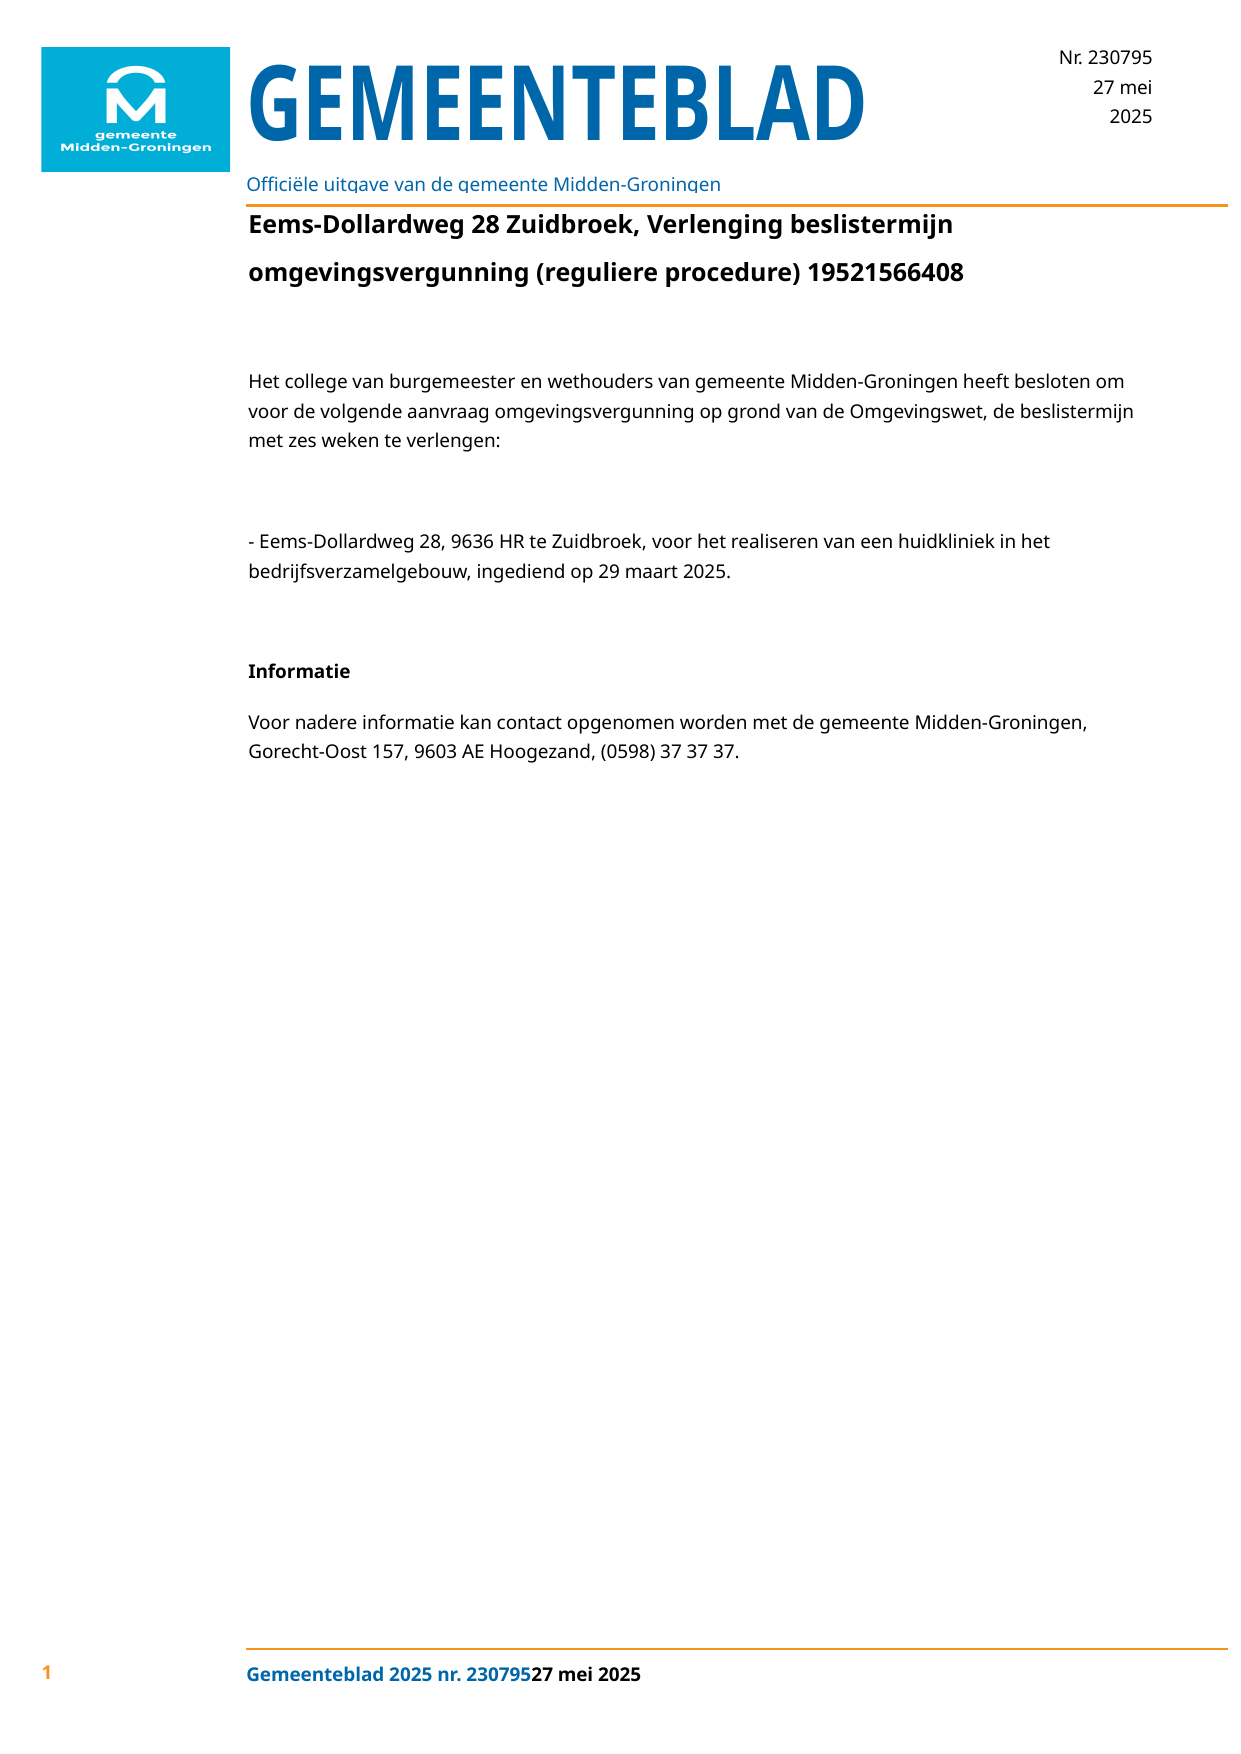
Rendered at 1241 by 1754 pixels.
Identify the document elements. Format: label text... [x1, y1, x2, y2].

text Eems-Dollardweg 28 Zuidbroek, Verlenging beslistermijn omgevingsvergunning (reguliere procedure) 19521566408 [248, 207, 1152, 288]
picture [184, 146, 190, 153]
text Informatie [248, 659, 1152, 684]
picture [108, 66, 164, 82]
text Het college van burgemeester en wethouders van gemeente Midden-Groningen heeft besloten om voor de volgende aanvraag omgevingsvergunning op grond van de Omgevingswet, de beslistermijn met zes weken te verlengen: [248, 368, 1152, 453]
text - Eems-Dollardweg 28, 9636 HR te Zuidbroek, voor het realiseren van een huidkliniek in het bedrijfsverzamelgebouw, ingediend op 29 maart 2025. [248, 528, 1152, 584]
picture [107, 89, 165, 122]
text Voor nadere informatie kan contact opgenomen worden met de gemeente Midden-Groningen, Gorecht-Oost 157, 9603 AE Hoogezand, (0598) 37 37 37. [248, 709, 1152, 764]
